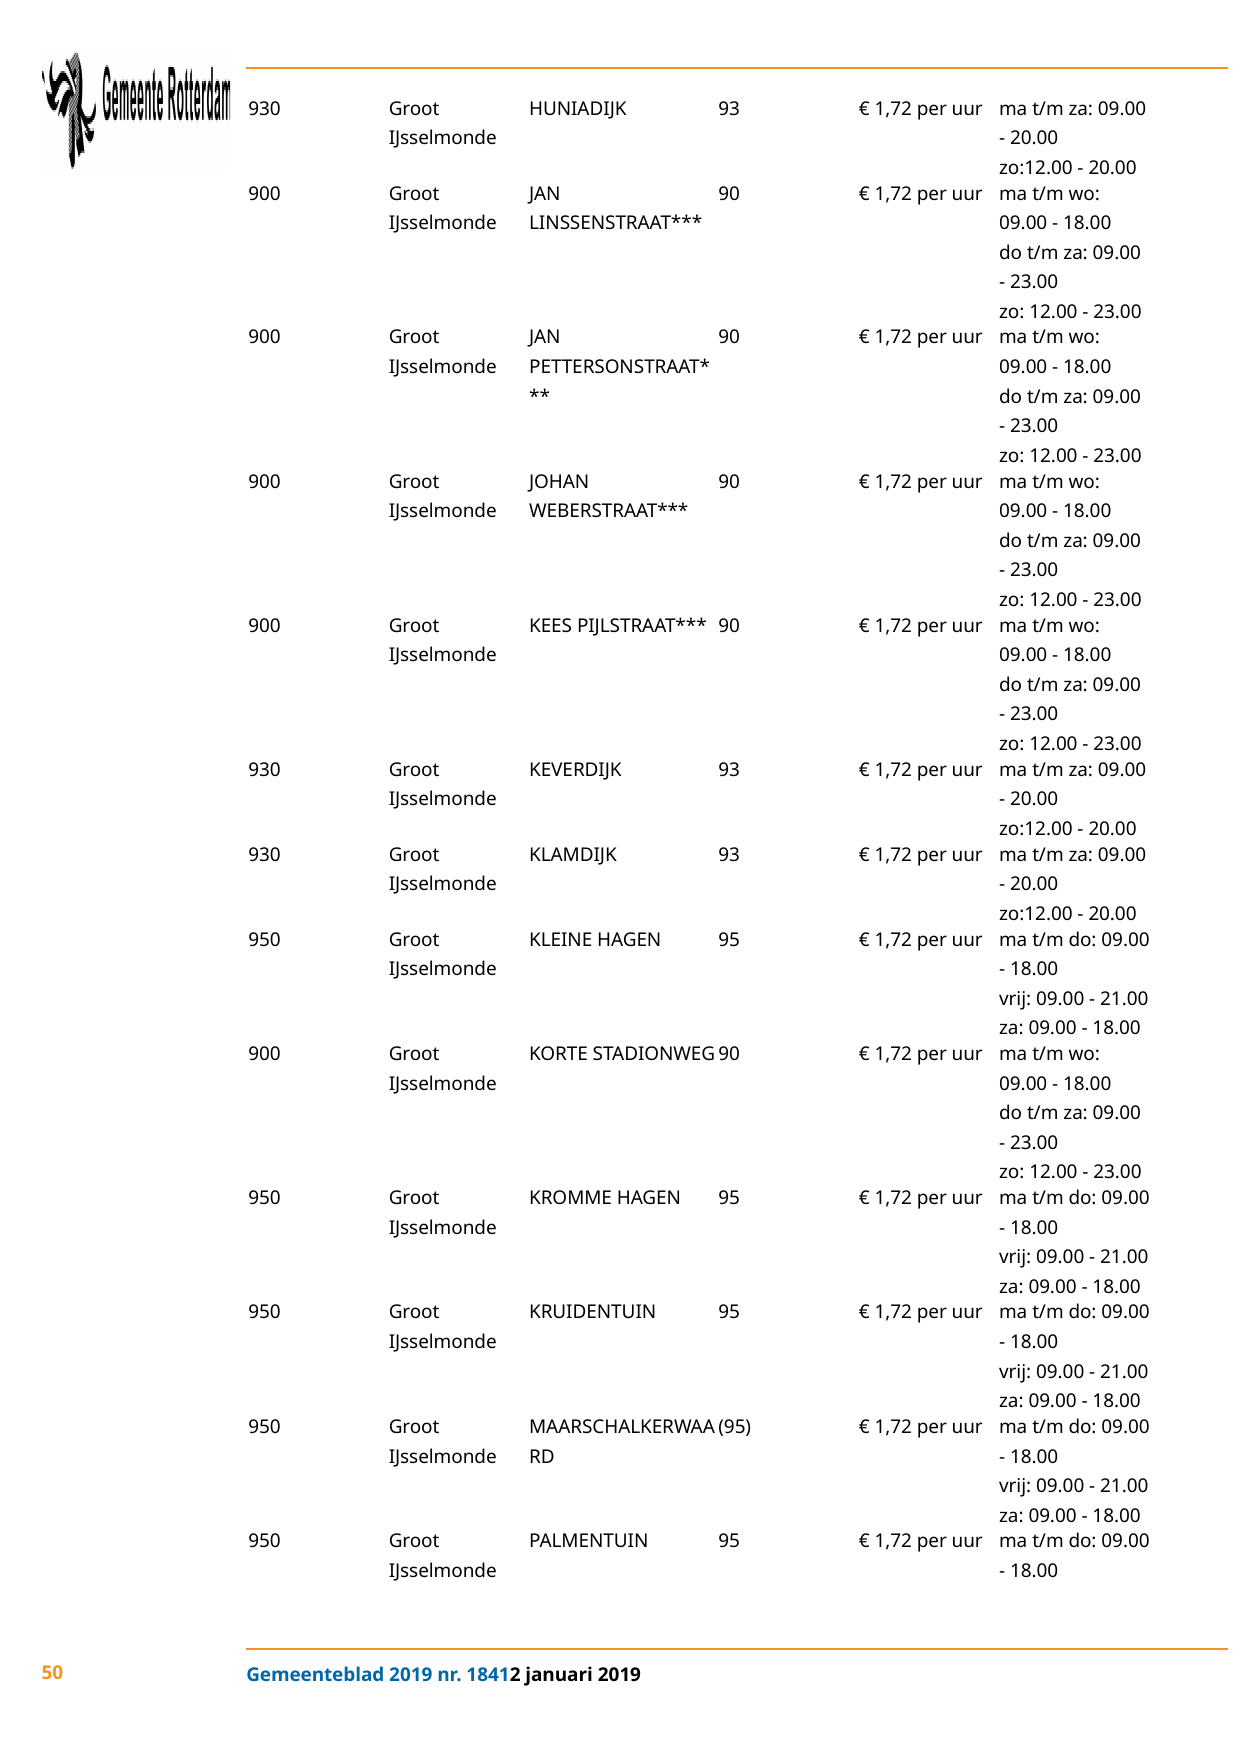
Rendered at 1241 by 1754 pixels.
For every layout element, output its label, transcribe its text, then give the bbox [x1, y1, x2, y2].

table_cell Groot IJsselmonde [389, 1413, 529, 1528]
table_cell KEVERDIJK [529, 756, 718, 841]
table_cell 900 [248, 1040, 388, 1184]
table_cell 95 [718, 1184, 858, 1299]
table_cell KEES PIJLSTRAAT*** [529, 612, 718, 756]
table_cell € 1,72 per uur [859, 1413, 999, 1528]
table_cell € 1,72 per uur [859, 756, 999, 841]
table_cell Groot IJsselmonde [389, 95, 529, 180]
table_cell ma t/m wo: 09.00 - 18.00 do t/m za: 09.00 - 23.00 zo: 12.00 - 23.00 [999, 180, 1152, 324]
table_cell 950 [248, 1184, 388, 1299]
table_cell ma t/m do: 09.00 - 18.00 vrij: 09.00 - 21.00 za: 09.00 - 18.00 [999, 926, 1152, 1040]
table_cell KORTE STADIONWEG [529, 1040, 718, 1184]
table_cell 90 [718, 180, 858, 324]
table_cell € 1,72 per uur [859, 468, 999, 612]
table_cell ma t/m do: 09.00 - 18.00 vrij: 09.00 - 21.00 za: 09.00 - 18.00 [999, 1413, 1152, 1528]
table_cell € 1,72 per uur [859, 926, 999, 1040]
table_cell Groot IJsselmonde [389, 1528, 529, 1583]
table_cell € 1,72 per uur [859, 324, 999, 468]
table_cell KLAMDIJK [529, 841, 718, 926]
table_cell Groot IJsselmonde [389, 612, 529, 756]
table_cell 93 [718, 841, 858, 926]
table_cell 95 [718, 1299, 858, 1413]
table_cell 900 [248, 612, 388, 756]
table_cell Groot IJsselmonde [389, 180, 529, 324]
table_cell ma t/m wo: 09.00 - 18.00 do t/m za: 09.00 - 23.00 zo: 12.00 - 23.00 [999, 1040, 1152, 1184]
table_cell KRUIDENTUIN [529, 1299, 718, 1413]
table_cell MAARSCHALKERWAARD [529, 1413, 718, 1528]
table_cell Groot IJsselmonde [389, 841, 529, 926]
table_cell ma t/m za: 09.00 - 20.00 zo:12.00 - 20.00 [999, 756, 1152, 841]
table_cell ma t/m wo: 09.00 - 18.00 do t/m za: 09.00 - 23.00 zo: 12.00 - 23.00 [999, 612, 1152, 756]
table_cell € 1,72 per uur [859, 612, 999, 756]
table_cell € 1,72 per uur [859, 1528, 999, 1583]
table_cell € 1,72 per uur [859, 1040, 999, 1184]
table_cell JOHAN WEBERSTRAAT*** [529, 468, 718, 612]
picture [41, 47, 231, 172]
table_cell KLEINE HAGEN [529, 926, 718, 1040]
table_cell Groot IJsselmonde [389, 756, 529, 841]
table_cell 950 [248, 1413, 388, 1528]
table_cell Groot IJsselmonde [389, 926, 529, 1040]
table_cell (95) [718, 1413, 858, 1528]
table_cell Groot IJsselmonde [389, 468, 529, 612]
table_cell 900 [248, 180, 388, 324]
table_cell 930 [248, 95, 388, 180]
table_cell ma t/m za: 09.00 - 20.00 zo:12.00 - 20.00 [999, 95, 1152, 180]
table_cell ma t/m do: 09.00 - 18.00 [999, 1528, 1152, 1583]
table_cell € 1,72 per uur [859, 1299, 999, 1413]
table_cell 93 [718, 756, 858, 841]
table_cell 90 [718, 468, 858, 612]
table_cell JAN LINSSENSTRAAT*** [529, 180, 718, 324]
table_cell 950 [248, 1528, 388, 1583]
table_cell € 1,72 per uur [859, 841, 999, 926]
table_cell Groot IJsselmonde [389, 1040, 529, 1184]
table_cell € 1,72 per uur [859, 180, 999, 324]
table_cell 900 [248, 468, 388, 612]
table_cell 95 [718, 1528, 858, 1583]
table_cell 90 [718, 324, 858, 468]
table_cell 95 [718, 926, 858, 1040]
table_cell PALMENTUIN [529, 1528, 718, 1583]
table_cell JAN PETTERSONSTRAAT*** [529, 324, 718, 468]
table_cell ma t/m za: 09.00 - 20.00 zo:12.00 - 20.00 [999, 841, 1152, 926]
table_cell € 1,72 per uur [859, 1184, 999, 1299]
table_cell 950 [248, 1299, 388, 1413]
table_cell KROMME HAGEN [529, 1184, 718, 1299]
table_cell 90 [718, 1040, 858, 1184]
table_cell ma t/m do: 09.00 - 18.00 vrij: 09.00 - 21.00 za: 09.00 - 18.00 [999, 1299, 1152, 1413]
table_cell € 1,72 per uur [859, 95, 999, 180]
table_cell ma t/m do: 09.00 - 18.00 vrij: 09.00 - 21.00 za: 09.00 - 18.00 [999, 1184, 1152, 1299]
table_cell 950 [248, 926, 388, 1040]
table_cell Groot IJsselmonde [389, 1299, 529, 1413]
table_cell 930 [248, 841, 388, 926]
table_cell ma t/m wo: 09.00 - 18.00 do t/m za: 09.00 - 23.00 zo: 12.00 - 23.00 [999, 468, 1152, 612]
table_cell Groot IJsselmonde [389, 1184, 529, 1299]
table_cell 90 [718, 612, 858, 756]
table_cell HUNIADIJK [529, 95, 718, 180]
table_cell 930 [248, 756, 388, 841]
table_cell Groot IJsselmonde [389, 324, 529, 468]
table_cell ma t/m wo: 09.00 - 18.00 do t/m za: 09.00 - 23.00 zo: 12.00 - 23.00 [999, 324, 1152, 468]
table_cell 900 [248, 324, 388, 468]
table_cell 93 [718, 95, 858, 180]
